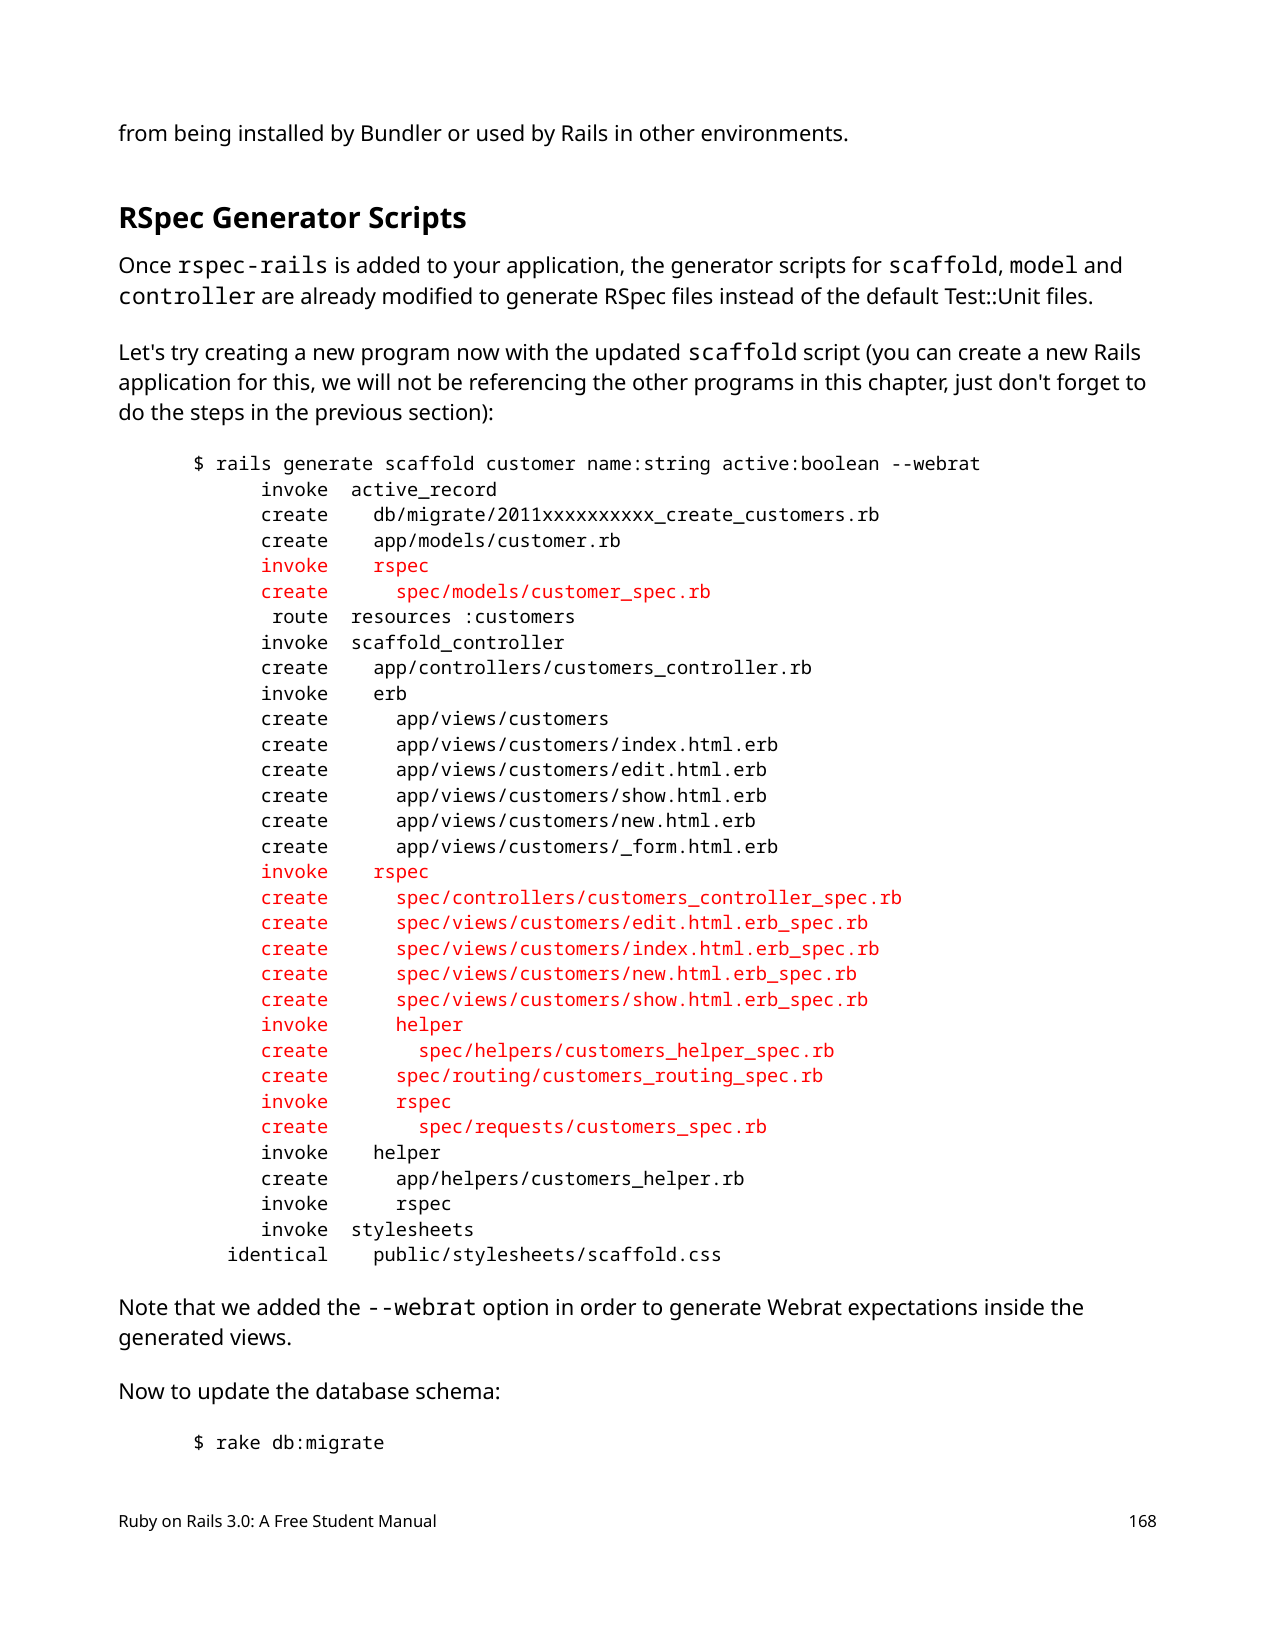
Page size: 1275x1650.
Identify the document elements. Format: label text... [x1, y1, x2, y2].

text Let's try creating a new program now with the updated scaffold script (you can create a new Rails application for this, we will not be referencing the other programs in this chapter, just don't forget to do the steps in the previous section): [118, 336, 1157, 426]
text Now to update the database schema: [118, 1376, 1157, 1406]
text $ rake db:migrate [193, 1430, 1157, 1455]
text from being installed by Bundler or used by Rails in other environments. [118, 118, 1157, 148]
subtitle RSpec Generator Scripts [118, 197, 1157, 237]
text Once rspec-rails is added to your application, the generator scripts for scaffold, model and controller are already modified to generate RSpec files instead of the default Test::Unit files. [118, 249, 1157, 312]
text Note that we added the --webrat option in order to generate Webrat expectations inside the generated views. [118, 1291, 1157, 1352]
text $ rails generate scaffold customer name:string active:boolean --webrat invoke active_record create db/migrate/2011xxxxxxxxxx_create_customers.rb create app/models/customer.rb invoke rspec create spec/models/customer_spec.rb route resources :customers invoke scaffold_controller create app/controllers/customers_controller.rb invoke erb create app/views/customers create app/views/customers/index.html.erb create app/views/customers/edit.html.erb create app/views/customers/show.html.erb create app/views/customers/new.html.erb create app/views/customers/_form.html.erb invoke rspec create spec/controllers/customers_controller_spec.rb create spec/views/customers/edit.html.erb_spec.rb create spec/views/customers/index.html.erb_spec.rb create spec/views/customers/new.html.erb_spec.rb create spec/views/customers/show.html.erb_spec.rb invoke helper create spec/helpers/customers_helper_spec.rb create spec/routing/customers_routing_spec.rb invoke rspec create spec/requests/customers_spec.rb invoke helper create app/helpers/customers_helper.rb invoke rspec invoke stylesheets identical public/stylesheets/scaffold.css [193, 450, 1157, 1267]
